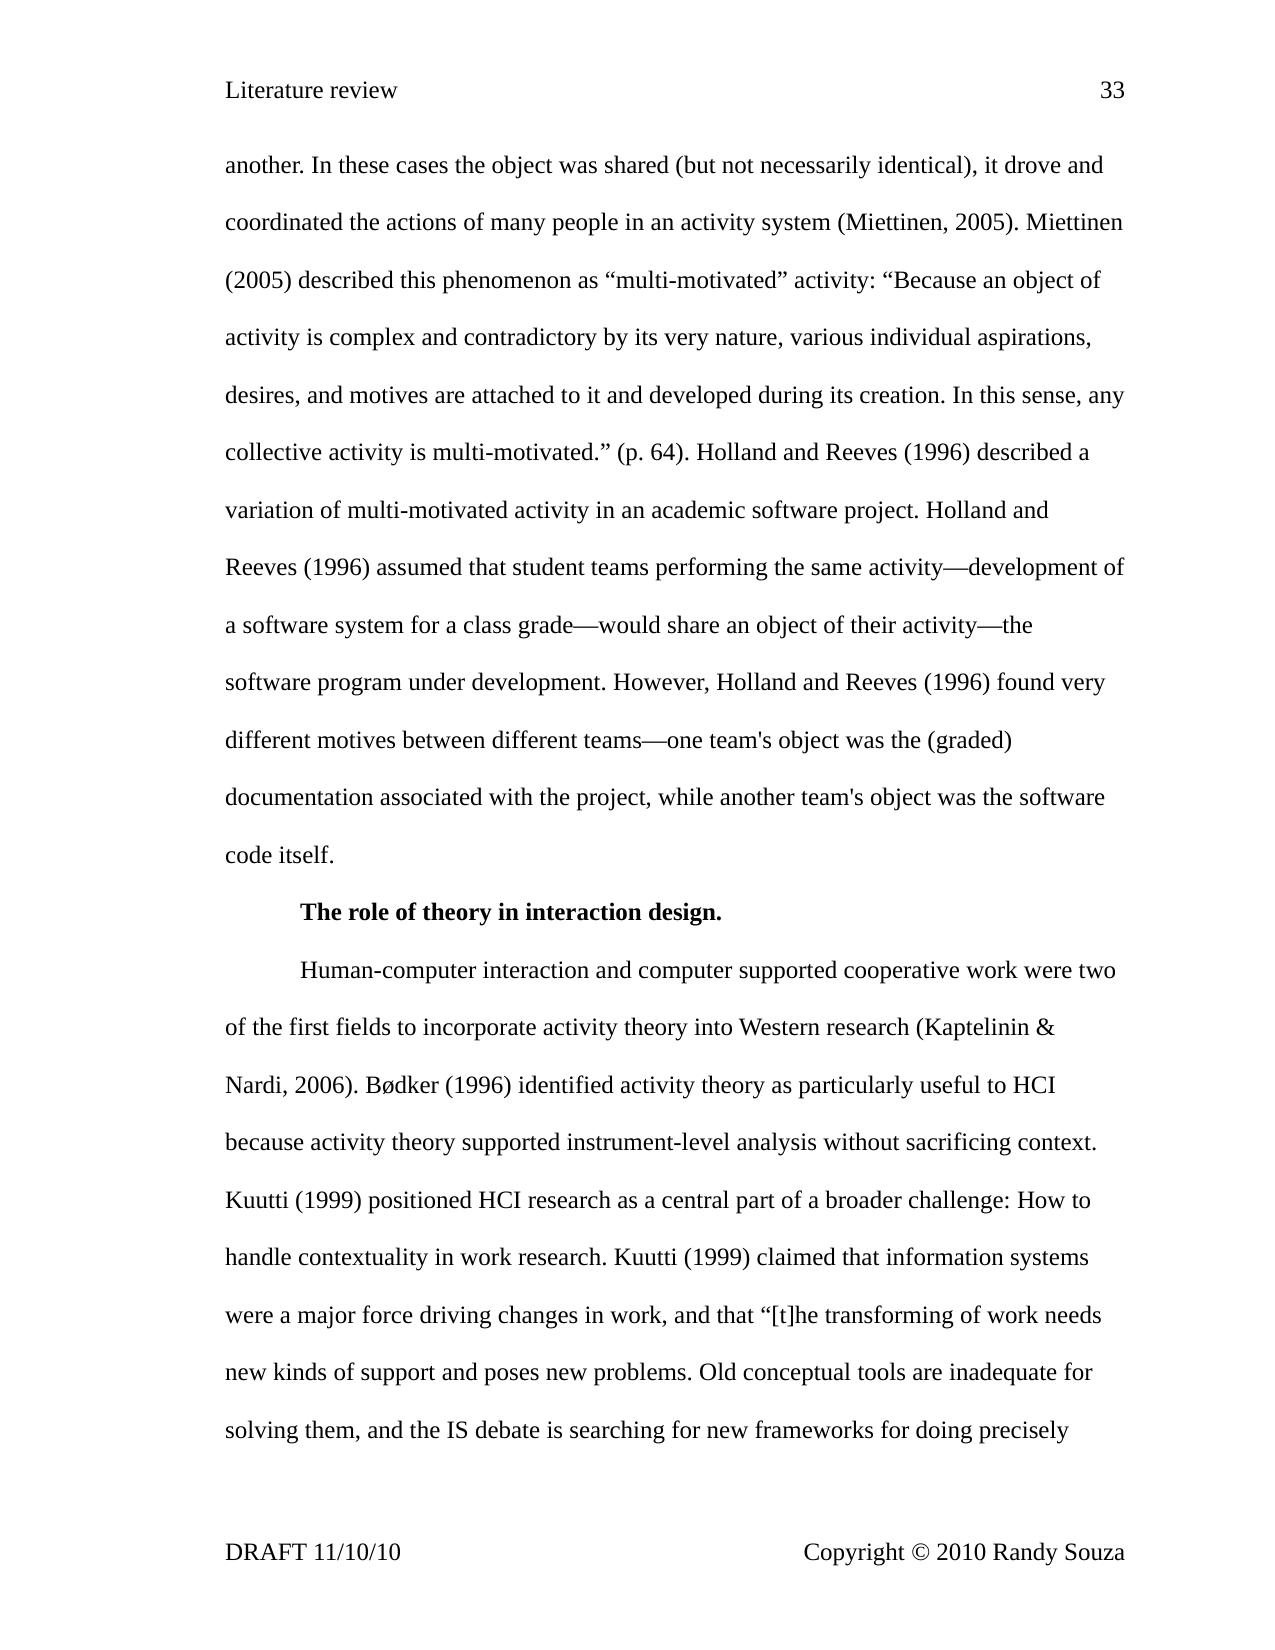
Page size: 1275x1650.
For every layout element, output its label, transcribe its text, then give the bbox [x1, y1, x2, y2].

subtitle The role of theory in interaction design. [300, 897, 1125, 926]
text another. In these cases the object was shared (but not necessarily identical), it drove and coordinated the actions of many people in an activity system (Miettinen, 2005). Miettinen (2005) described this phenomenon as “multi-motivated” activity: “Because an object of activity is complex and contradictory by its very nature, various individual aspirations, desires, and motives are attached to it and developed during its creation. In this sense, any collective activity is multi-motivated.” (p. 64). Holland and Reeves (1996) described a variation of multi-motivated activity in an academic software project. Holland and Reeves (1996) assumed that student teams performing the same activity—development of a software system for a class grade—would share an object of their activity—the software program under development. However, Holland and Reeves (1996) found very different motives between different teams—one team's object was the (graded) documentation associated with the project, while another team's object was the software code itself. [225, 150, 1125, 869]
text Human-computer interaction and computer supported cooperative work were two of the first fields to incorporate activity theory into Western research (Kaptelinin & Nardi, 2006). Bødker (1996) identified activity theory as particularly useful to HCI because activity theory supported instrument-level analysis without sacrificing context. Kuutti (1999) positioned HCI research as a central part of a broader challenge: How to handle contextuality in work research. Kuutti (1999) claimed that information systems were a major force driving changes in work, and that “[t]he transforming of work needs new kinds of support and poses new problems. Old conceptual tools are inadequate for solving them, and the IS debate is searching for new frameworks for doing precisely [225, 955, 1125, 1444]
